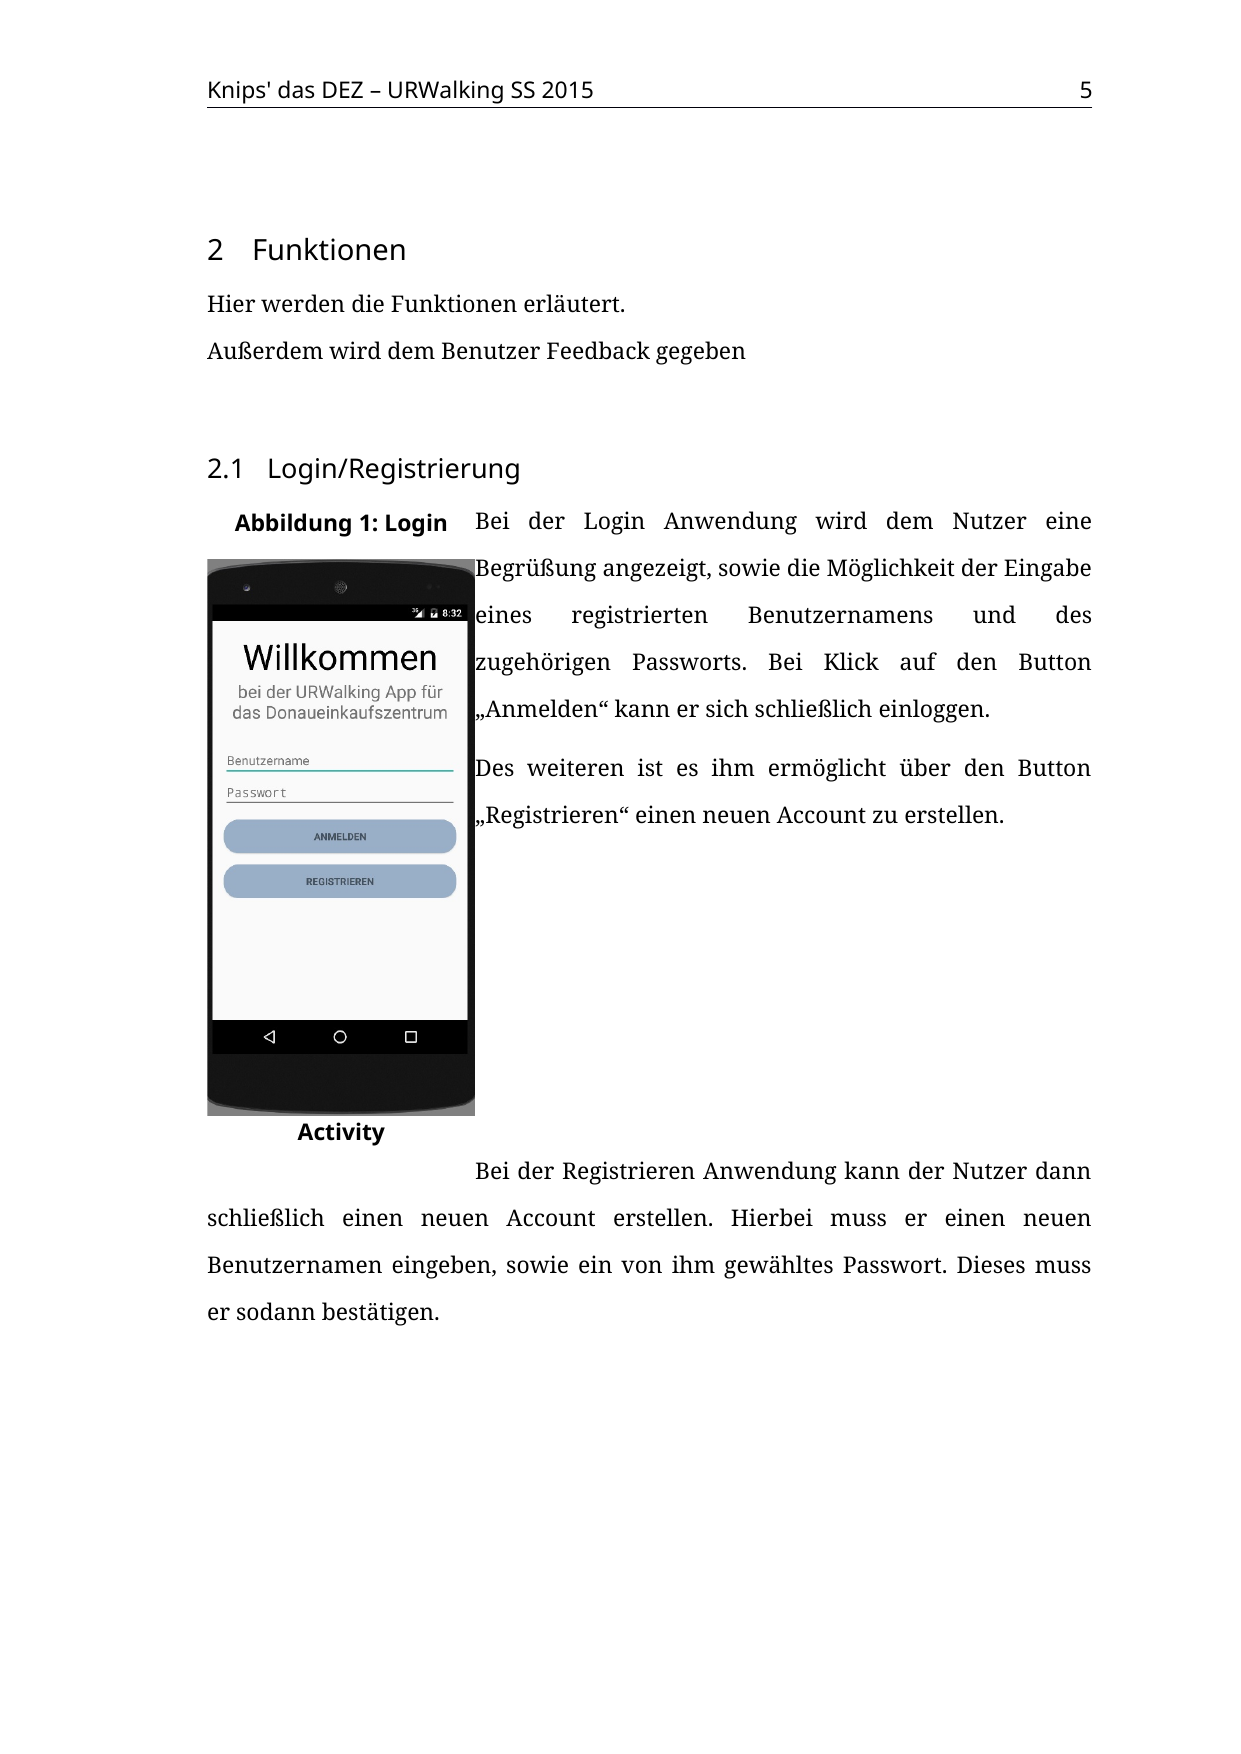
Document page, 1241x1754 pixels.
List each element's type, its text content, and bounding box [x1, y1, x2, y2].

subtitle Funktionen [207, 229, 1092, 269]
text Außerdem wird dem Benutzer Feedback gegeben [207, 335, 1092, 367]
subtitle Login/Registrierung [207, 450, 1092, 487]
text Hier werden die Funktionen erläutert. [207, 288, 1092, 320]
text Bei der Registrieren Anwendung kann der Nutzer dann schließlich einen neuen Account erstellen. Hierbei muss er einen neuen Benutzernamen eingeben, sowie ein von ihm gewähltes Passwort. Dieses muss er sodann bestätigen. [207, 1155, 1092, 1327]
text Bei der Login Anwendung wird dem Nutzer eine Begrüßung angezeigt, sowie die Möglichkeit der Eingabe eines registrierten Benutzernamens und des zugehörigen Passworts. Bei Klick auf den Button „Anmelden“ kann er sich schließlich einloggen. [207, 505, 1092, 724]
text Abbildung 1: Login [207, 507, 475, 559]
picture [207, 559, 475, 1116]
text Des weiteren ist es ihm ermöglicht über den Button „Registrieren“ einen neuen Account zu erstellen. [475, 752, 1092, 830]
text Activity [207, 1116, 475, 1147]
